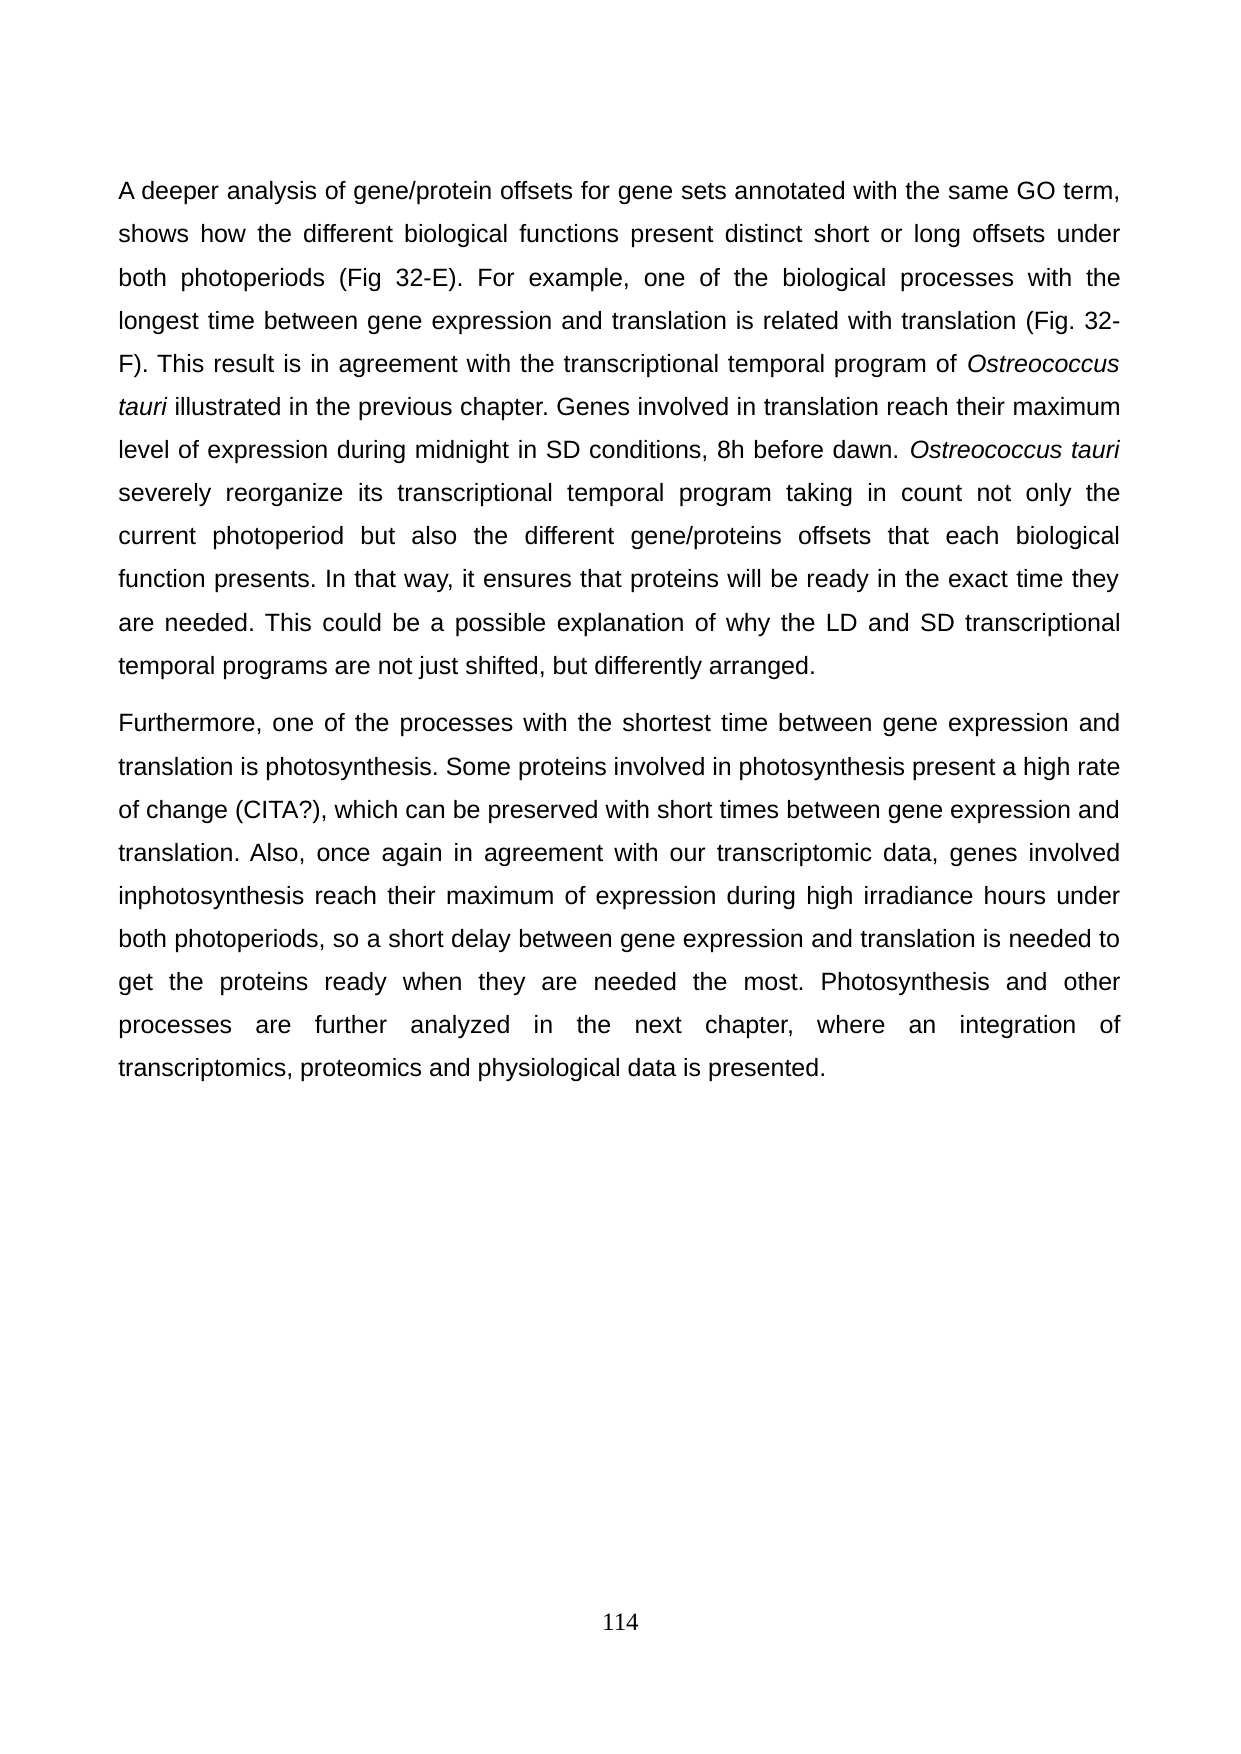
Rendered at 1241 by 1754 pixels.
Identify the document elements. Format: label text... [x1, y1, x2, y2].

text A deeper analysis of gene/protein offsets for gene sets annotated with the same GO term, shows how the different biological functions present distinct short or long offsets under both photoperiods (Fig 32-E). For example, one of the biological processes with the longest time between gene expression and translation is related with translation (Fig. 32-F). This result is in agreement with the transcriptional temporal program of Ostreococcus tauri illustrated in the previous chapter. Genes involved in translation reach their maximum level of expression during midnight in SD conditions, 8h before dawn. Ostreococcus tauri severely reorganize its transcriptional temporal program taking in count not only the current photoperiod but also the different gene/proteins offsets that each biological function presents. In that way, it ensures that proteins will be ready in the exact time they are needed. This could be a possible explanation of why the LD and SD transcriptional temporal programs are not just shifted, but differently arranged. [118, 176, 1122, 679]
text Furthermore, one of the processes with the shortest time between gene expression and translation is photosynthesis. Some proteins involved in photosynthesis present a high rate of change (CITA?), which can be preserved with short times between gene expression and translation. Also, once again in agreement with our transcriptomic data, genes involved inphotosynthesis reach their maximum of expression during high irradiance hours under both photoperiods, so a short delay between gene expression and translation is needed to get the proteins ready when they are needed the most. Photosynthesis and other processes are further analyzed in the next chapter, where an integration of transcriptomics, proteomics and physiological data is presented. [118, 708, 1122, 1082]
